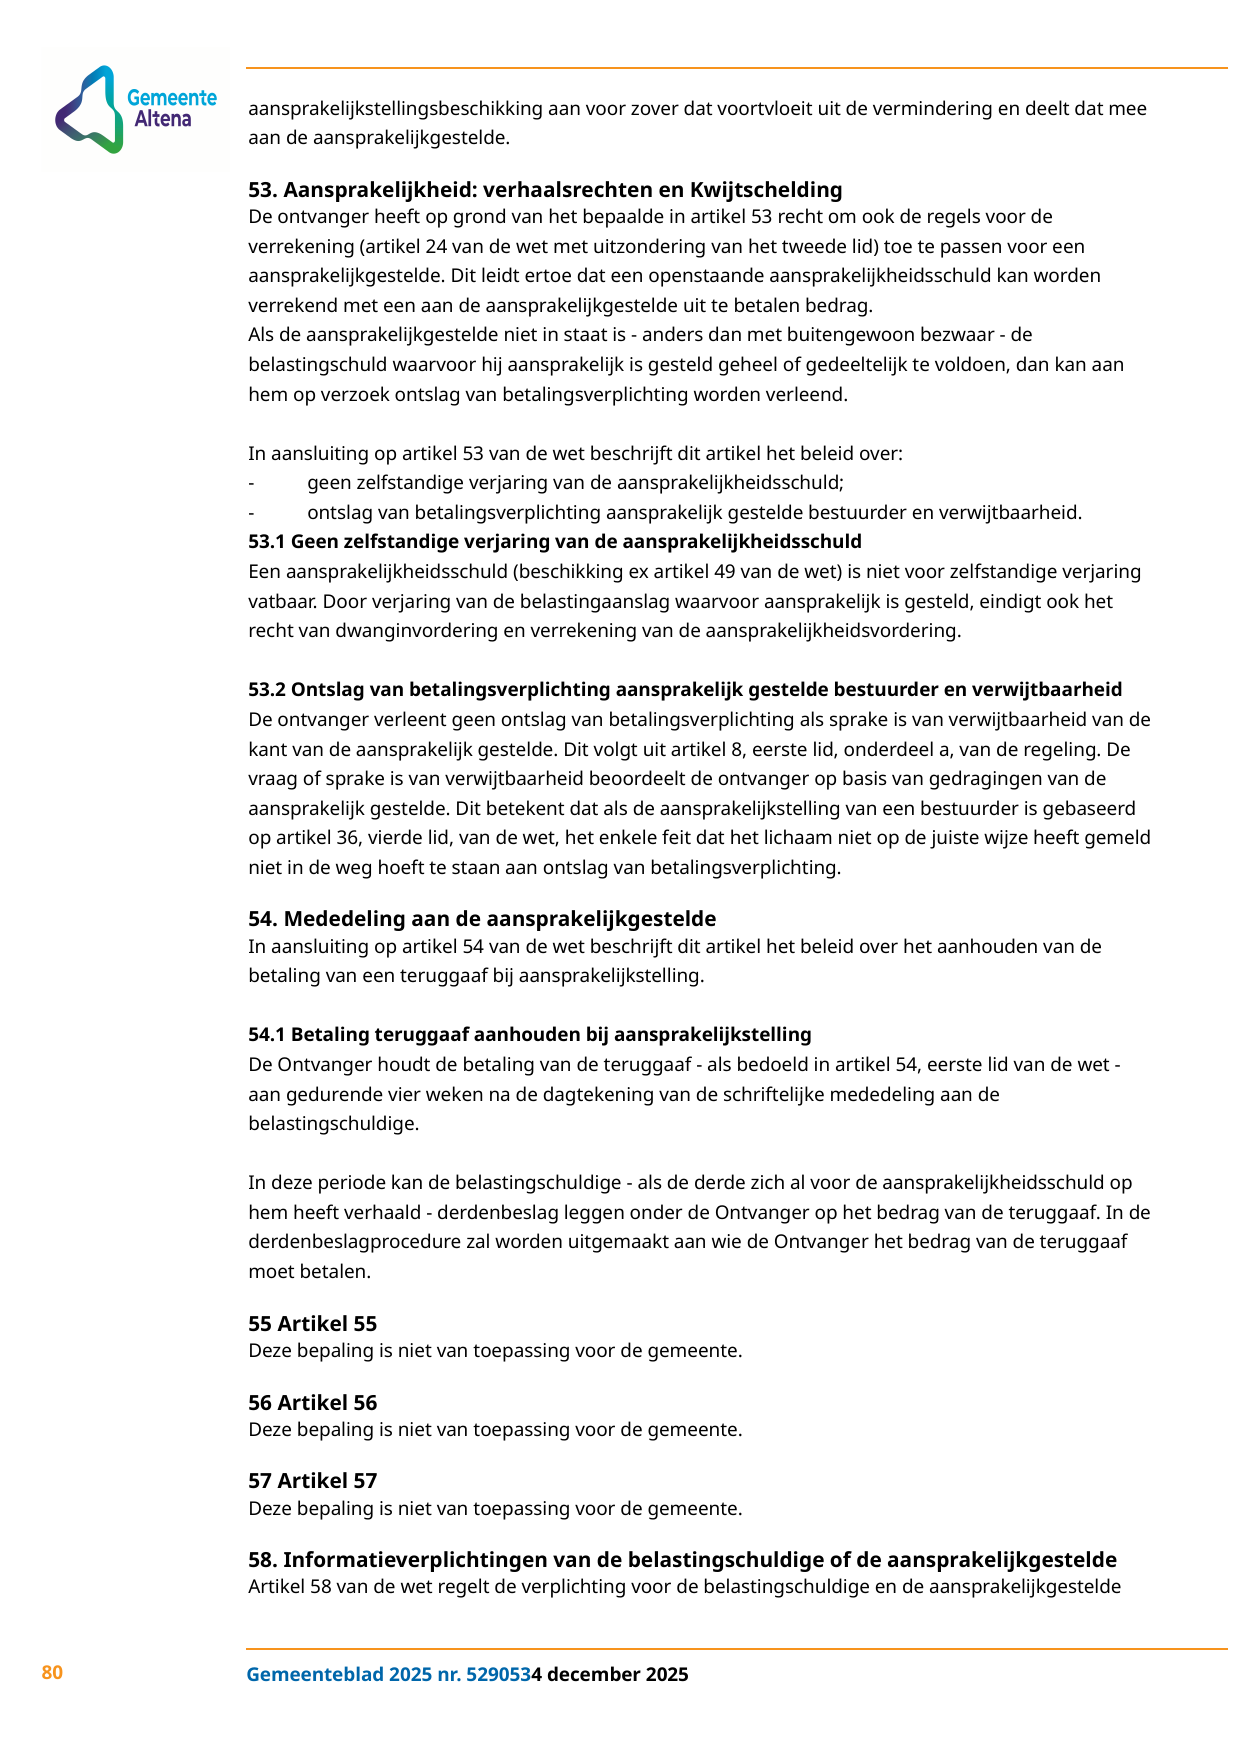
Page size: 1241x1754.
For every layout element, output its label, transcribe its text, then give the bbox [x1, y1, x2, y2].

text De Ontvanger houdt de betaling van de teruggaaf - als bedoeld in artikel 54, eerste lid van de wet - aan gedurende vier weken na de dagtekening van de schriftelijke mededeling aan de belastingschuldige. [248, 1051, 1152, 1136]
picture [41, 47, 231, 172]
text In aansluiting op artikel 54 van de wet beschrijft dit artikel het beleid over het aanhouden van de betaling van een teruggaaf bij aansprakelijkstelling. [248, 933, 1152, 988]
text De ontvanger verleent geen ontslag van betalingsverplichting als sprake is van verwijtbaarheid van de kant van de aansprakelijk gestelde. Dit volgt uit artikel 8, eerste lid, onderdeel a, van de regeling. De vraag of sprake is van verwijtbaarheid beoordeelt de ontvanger op basis van gedragingen van de aansprakelijk gestelde. Dit betekent dat als de aansprakelijkstelling van een bestuurder is gebaseerd op artikel 36, vierde lid, van de wet, het enkele feit dat het lichaam niet op de juiste wijze heeft gemeld niet in de weg hoeft te staan aan ontslag van betalingsverplichting. [248, 706, 1152, 880]
text 58. Informatieverplichtingen van de belastingschuldige of de aansprakelijkgestelde [248, 1545, 1152, 1574]
text 54. Mededeling aan de aansprakelijkgestelde [248, 904, 1152, 933]
text aansprakelijkstellingsbeschikking aan voor zover dat voortvloeit uit de vermindering en deelt dat mee aan de aansprakelijkgestelde. [248, 95, 1152, 150]
text 55 Artikel 55 [248, 1309, 1152, 1337]
text Artikel 58 van de wet regelt de verplichting voor de belastingschuldige en de aansprakelijkgestelde [248, 1574, 1152, 1599]
text Een aansprakelijkheidsschuld (beschikking ex artikel 49 van de wet) is niet voor zelfstandige verjaring vatbaar. Door verjaring van de belastingaanslag waarvoor aansprakelijk is gesteld, eindigt ook het recht van dwanginvordering en verrekening van de aansprakelijkheidsvordering. [248, 558, 1152, 643]
text 54.1 Betaling teruggaaf aanhouden bij aansprakelijkstelling [248, 1022, 1152, 1047]
text 53. Aansprakelijkheid: verhaalsrechten en Kwijtschelding [248, 175, 1152, 203]
text Deze bepaling is niet van toepassing voor de gemeente. [248, 1495, 1152, 1521]
text In deze periode kan de belastingschuldige - als de derde zich al voor de aansprakelijkheidsschuld op hem heeft verhaald - derdenbeslag leggen onder de Ontvanger op het bedrag van de teruggaaf. In de derdenbeslagprocedure zal worden uitgemaakt aan wie de Ontvanger het bedrag van de teruggaaf moet betalen. [248, 1169, 1152, 1284]
text 53.2 Ontslag van betalingsverplichting aansprakelijk gestelde bestuurder en verwijtbaarheid [248, 677, 1152, 702]
text In aansluiting op artikel 53 van de wet beschrijft dit artikel het beleid over: [248, 440, 1152, 466]
list geen zelfstandige verjaring van de aansprakelijkheidsschuld; [248, 469, 1152, 495]
list ontslag van betalingsverplichting aansprakelijk gestelde bestuurder en verwijtbaarheid. [248, 499, 1152, 525]
text Deze bepaling is niet van toepassing voor de gemeente. [248, 1416, 1152, 1442]
text De ontvanger heeft op grond van het bepaalde in artikel 53 recht om ook de regels voor de verrekening (artikel 24 van de wet met uitzondering van het tweede lid) toe te passen voor een aansprakelijkgestelde. Dit leidt ertoe dat een openstaande aansprakelijkheidsschuld kan worden verrekend met een aan de aansprakelijkgestelde uit te betalen bedrag. [248, 203, 1152, 318]
text Deze bepaling is niet van toepassing voor de gemeente. [248, 1337, 1152, 1363]
text 53.1 Geen zelfstandige verjaring van de aansprakelijkheidsschuld [248, 529, 1152, 554]
text 56 Artikel 56 [248, 1388, 1152, 1416]
text Als de aansprakelijkgestelde niet in staat is - anders dan met buitengewoon bezwaar - de belastingschuld waarvoor hij aansprakelijk is gesteld geheel of gedeeltelijk te voldoen, dan kan aan hem op verzoek ontslag van betalingsverplichting worden verleend. [248, 322, 1152, 406]
text 57 Artikel 57 [248, 1466, 1152, 1495]
